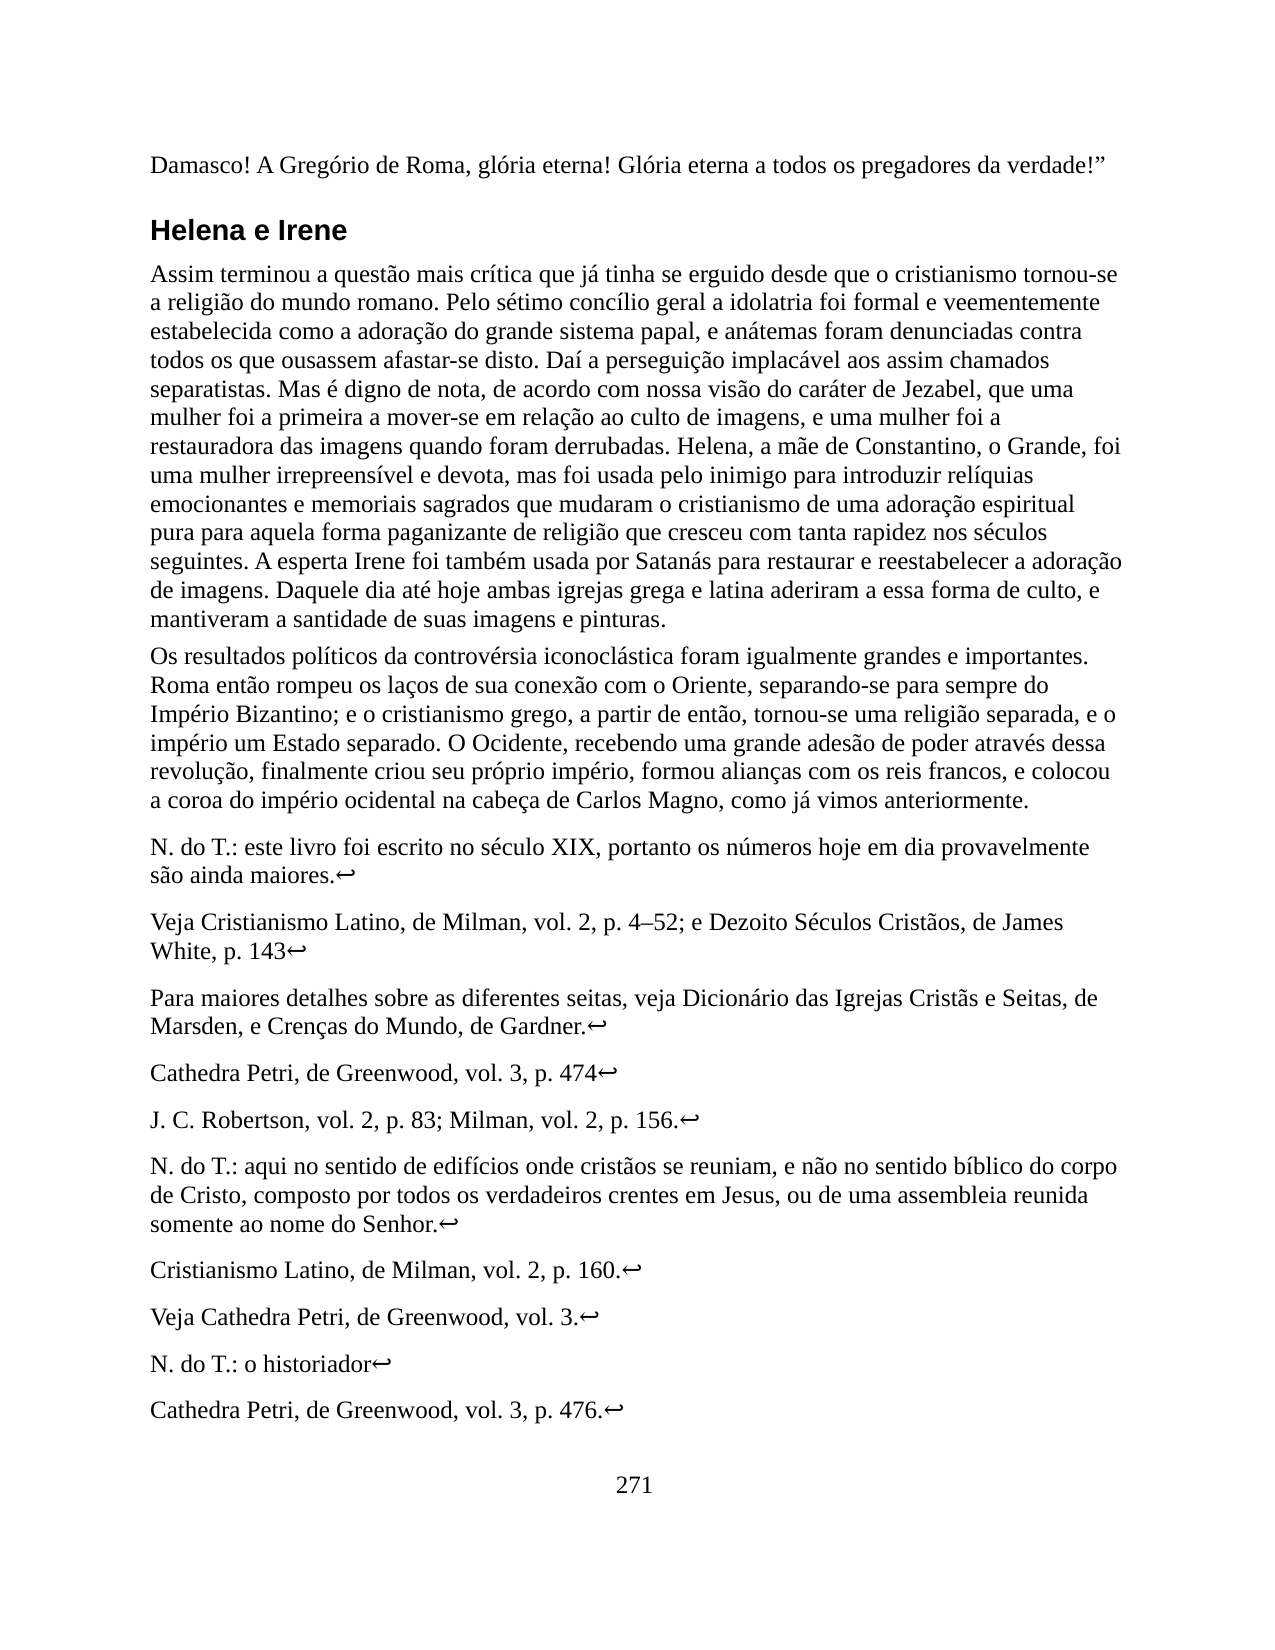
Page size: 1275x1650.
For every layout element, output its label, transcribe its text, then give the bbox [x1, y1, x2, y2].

subtitle Helena e Irene [150, 213, 1125, 246]
text J. C. Robertson, vol. 2, p. 83; Milman, vol. 2, p. 156.↩ [150, 1105, 1125, 1133]
text Veja Cathedra Petri, de Greenwood, vol. 3.↩ [150, 1302, 1125, 1331]
text Assim terminou a questão mais crítica que já tinha se erguido desde que o cristianismo tornou-se a religião do mundo romano. Pelo sétimo concílio geral a idolatria foi formal e veementemente estabelecida como a adoração do grande sistema papal, e anátemas foram denunciadas contra todos os que ousassem afastar-se disto. Daí a perseguição implacável aos assim chamados separatistas. Mas é digno de nota, de acordo com nossa visão do caráter de Jezabel, que uma mulher foi a primeira a mover-se em relação ao culto de imagens, e uma mulher foi a restauradora das imagens quando foram derrubadas. Helena, a mãe de Constantino, o Grande, foi uma mulher irrepreensível e devota, mas foi usada pelo inimigo para introduzir relíquias emocionantes e memoriais sagrados que mudaram o cristianismo de uma adoração espiritual pura para aquela forma paganizante de religião que cresceu com tanta rapidez nos séculos seguintes. A esperta Irene foi também usada por Satanás para restaurar e reestabelecer a adoração de imagens. Daquele dia até hoje ambas igrejas grega e latina aderiram a essa forma de culto, e mantiveram a santidade de suas imagens e pinturas. [150, 259, 1125, 632]
text Cristianismo Latino, de Milman, vol. 2, p. 160.↩ [150, 1256, 1125, 1284]
text N. do T.: aqui no sentido de edifícios onde cristãos se reuniam, e não no sentido bíblico do corpo de Cristo, composto por todos os verdadeiros crentes em Jesus, ou de uma assembleia reunida somente ao nome do Senhor.↩ [150, 1151, 1125, 1238]
text Os resultados políticos da controvérsia iconoclástica foram igualmente grandes e importantes. Roma então rompeu os laços de sua conexão com o Oriente, separando-se para sempre do Império Bizantino; e o cristianismo grego, a partir de então, tornou-se uma religião separada, e o império um Estado separado. O Ocidente, recebendo uma grande adesão de poder através dessa revolução, finalmente criou seu próprio império, formou alianças com os reis francos, e colocou a coroa do império ocidental na cabeça de Carlos Magno, como já vimos anteriormente. [150, 641, 1125, 814]
text Veja Cristianismo Latino, de Milman, vol. 2, p. 4–52; e Dezoito Séculos Cristãos, de James White, p. 143↩ [150, 907, 1125, 965]
text Damasco! A Gregório de Roma, glória eterna! Glória eterna a todos os pregadores da verdade!” [150, 150, 1125, 179]
text N. do T.: o historiador↩ [150, 1349, 1125, 1378]
text Cathedra Petri, de Greenwood, vol. 3, p. 476.↩ [150, 1396, 1125, 1424]
text N. do T.: este livro foi escrito no século XIX, portanto os números hoje em dia provavelmente são ainda maiores.↩ [150, 832, 1125, 889]
text Para maiores detalhes sobre as diferentes seitas, veja Dicionário das Igrejas Cristãs e Seitas, de Marsden, e Crenças do Mundo, de Gardner.↩ [150, 983, 1125, 1040]
text Cathedra Petri, de Greenwood, vol. 3, p. 474↩ [150, 1058, 1125, 1087]
